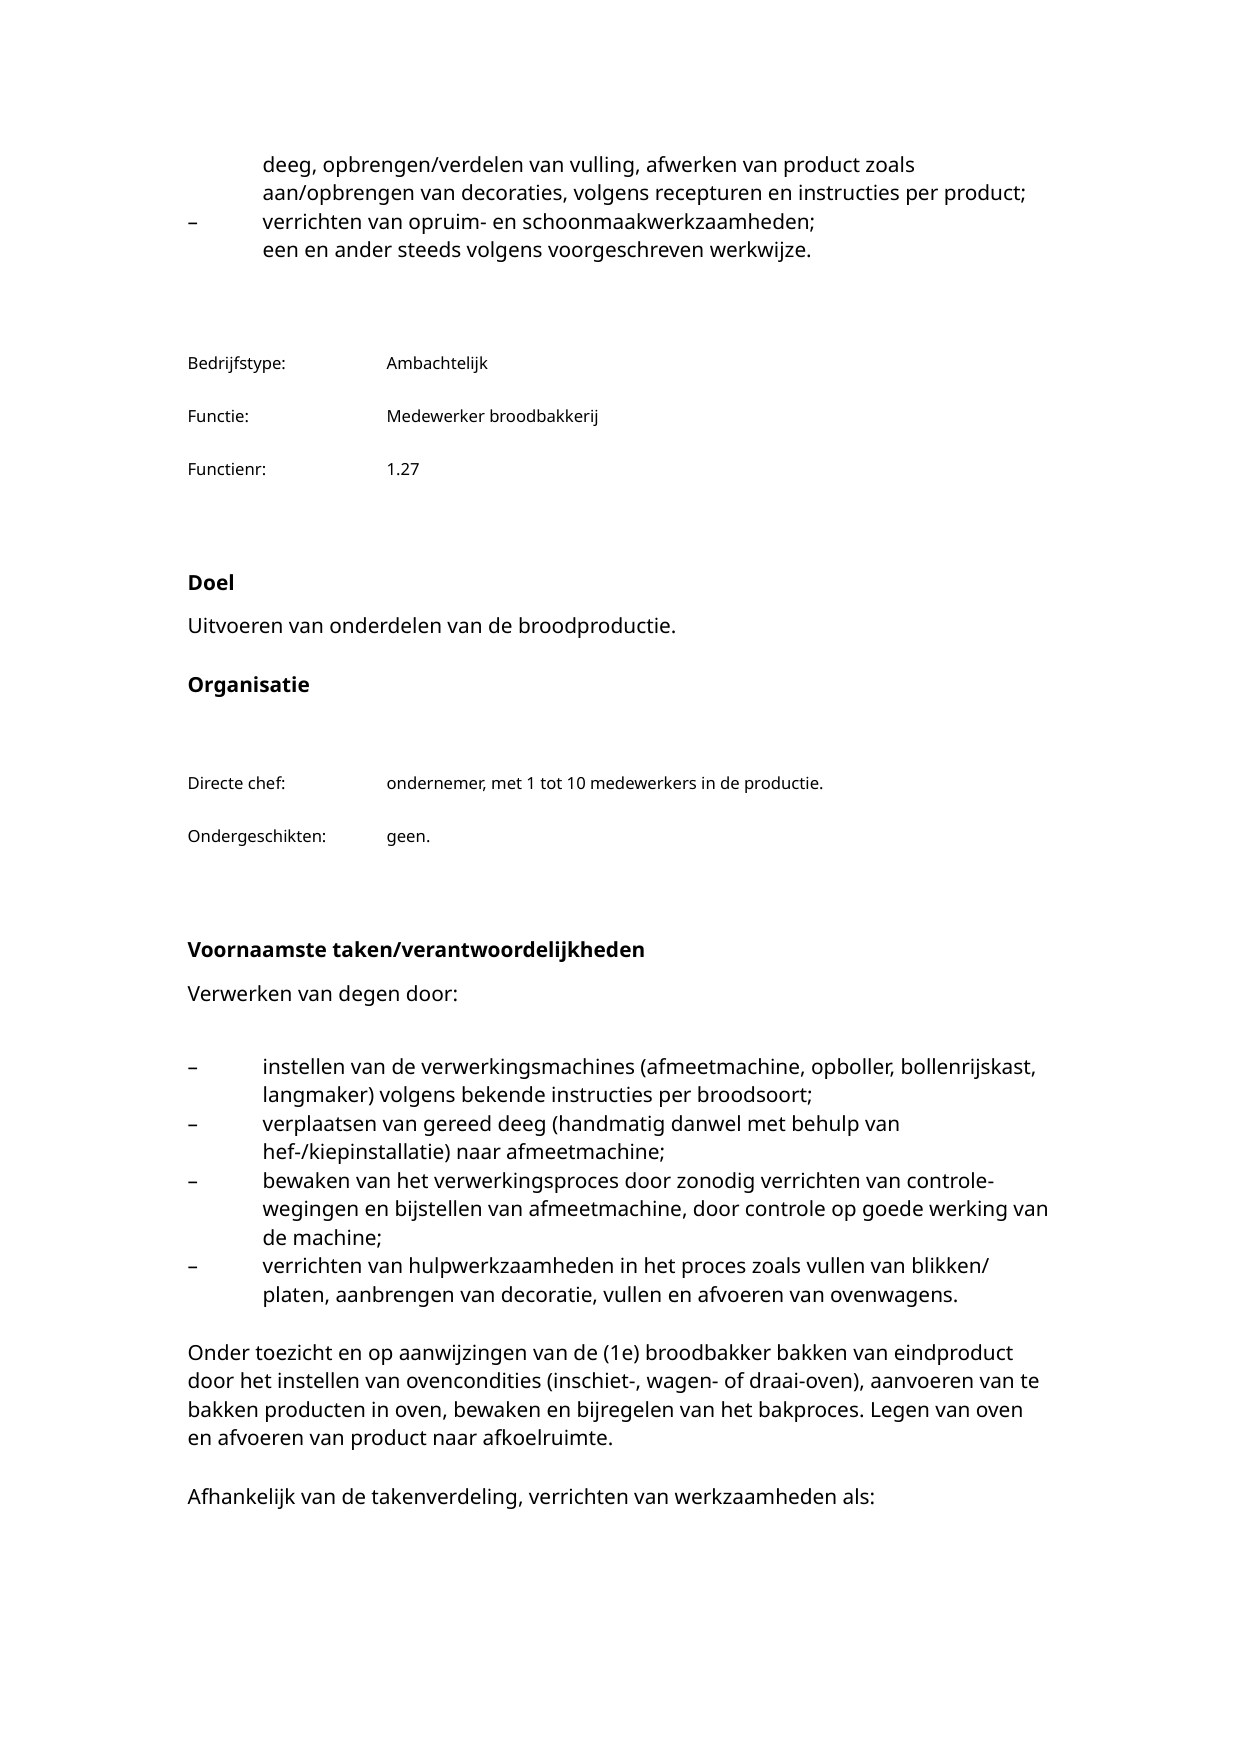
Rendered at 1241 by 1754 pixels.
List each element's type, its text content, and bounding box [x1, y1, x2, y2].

table_cell Functienr: [188, 457, 386, 510]
table_cell Functie: [188, 404, 386, 457]
table_header Directe chef: [188, 771, 386, 824]
table_cell 1.27 [386, 457, 1053, 510]
text Voornaamste taken/verantwoordelijkheden [187, 935, 1053, 964]
list verrichten van opruim- en schoonmaakwerkzaamheden; [187, 207, 1053, 235]
table_header Bedrijfstype: [188, 352, 386, 404]
list verplaatsen van gereed deeg (handmatig danwel met behulp van hef-/kiepinstallatie) naar afmeetmachine; [187, 1109, 1053, 1166]
list bewaken van het verwerkingsproces door zonodig verrichten van controle-wegingen en bijstellen van afmeetmachine, door controle op goede werking van de machine; [187, 1166, 1053, 1251]
text Onder toezicht en op aanwijzingen van de (1e) broodbakker bakken van eindproduct door het instellen van ovencondities (inschiet-, wagen- of draai-oven), aanvoeren van te bakken producten in oven, bewaken en bijregelen van het bakproces. Legen van oven en afvoeren van product naar afkoelruimte. [187, 1338, 1053, 1452]
list instellen van de verwerkingsmachines (afmeetmachine, opboller, bollenrijskast, langmaker) volgens bekende instructies per broodsoort; [187, 1052, 1053, 1109]
table_cell geen. [386, 824, 1053, 877]
list deeg, opbrengen/verdelen van vulling, afwerken van product zoals aan/opbrengen van decoraties, volgens recepturen en instructies per product; [187, 150, 1053, 207]
text Organisatie [187, 670, 1053, 698]
table_cell Medewerker broodbakkerij [386, 404, 1053, 457]
text Afhankelijk van de takenverdeling, verrichten van werkzaamheden als: [187, 1482, 1053, 1510]
text Doel [187, 568, 1053, 597]
table_header ondernemer, met 1 tot 10 medewerkers in de productie. [386, 771, 1053, 824]
text Verwerken van degen door: [187, 979, 1053, 1007]
list een en ander steeds volgens voorgeschreven werkwijze. [187, 235, 1053, 264]
table_header Ambachtelijk [386, 352, 1053, 404]
table_cell Ondergeschikten: [188, 824, 386, 877]
text Uitvoeren van onderdelen van de broodproductie. [187, 612, 1053, 640]
list verrichten van hulpwerkzaamheden in het proces zoals vullen van blikken/ platen, aanbrengen van decoratie, vullen en afvoeren van ovenwagens. [187, 1251, 1053, 1308]
